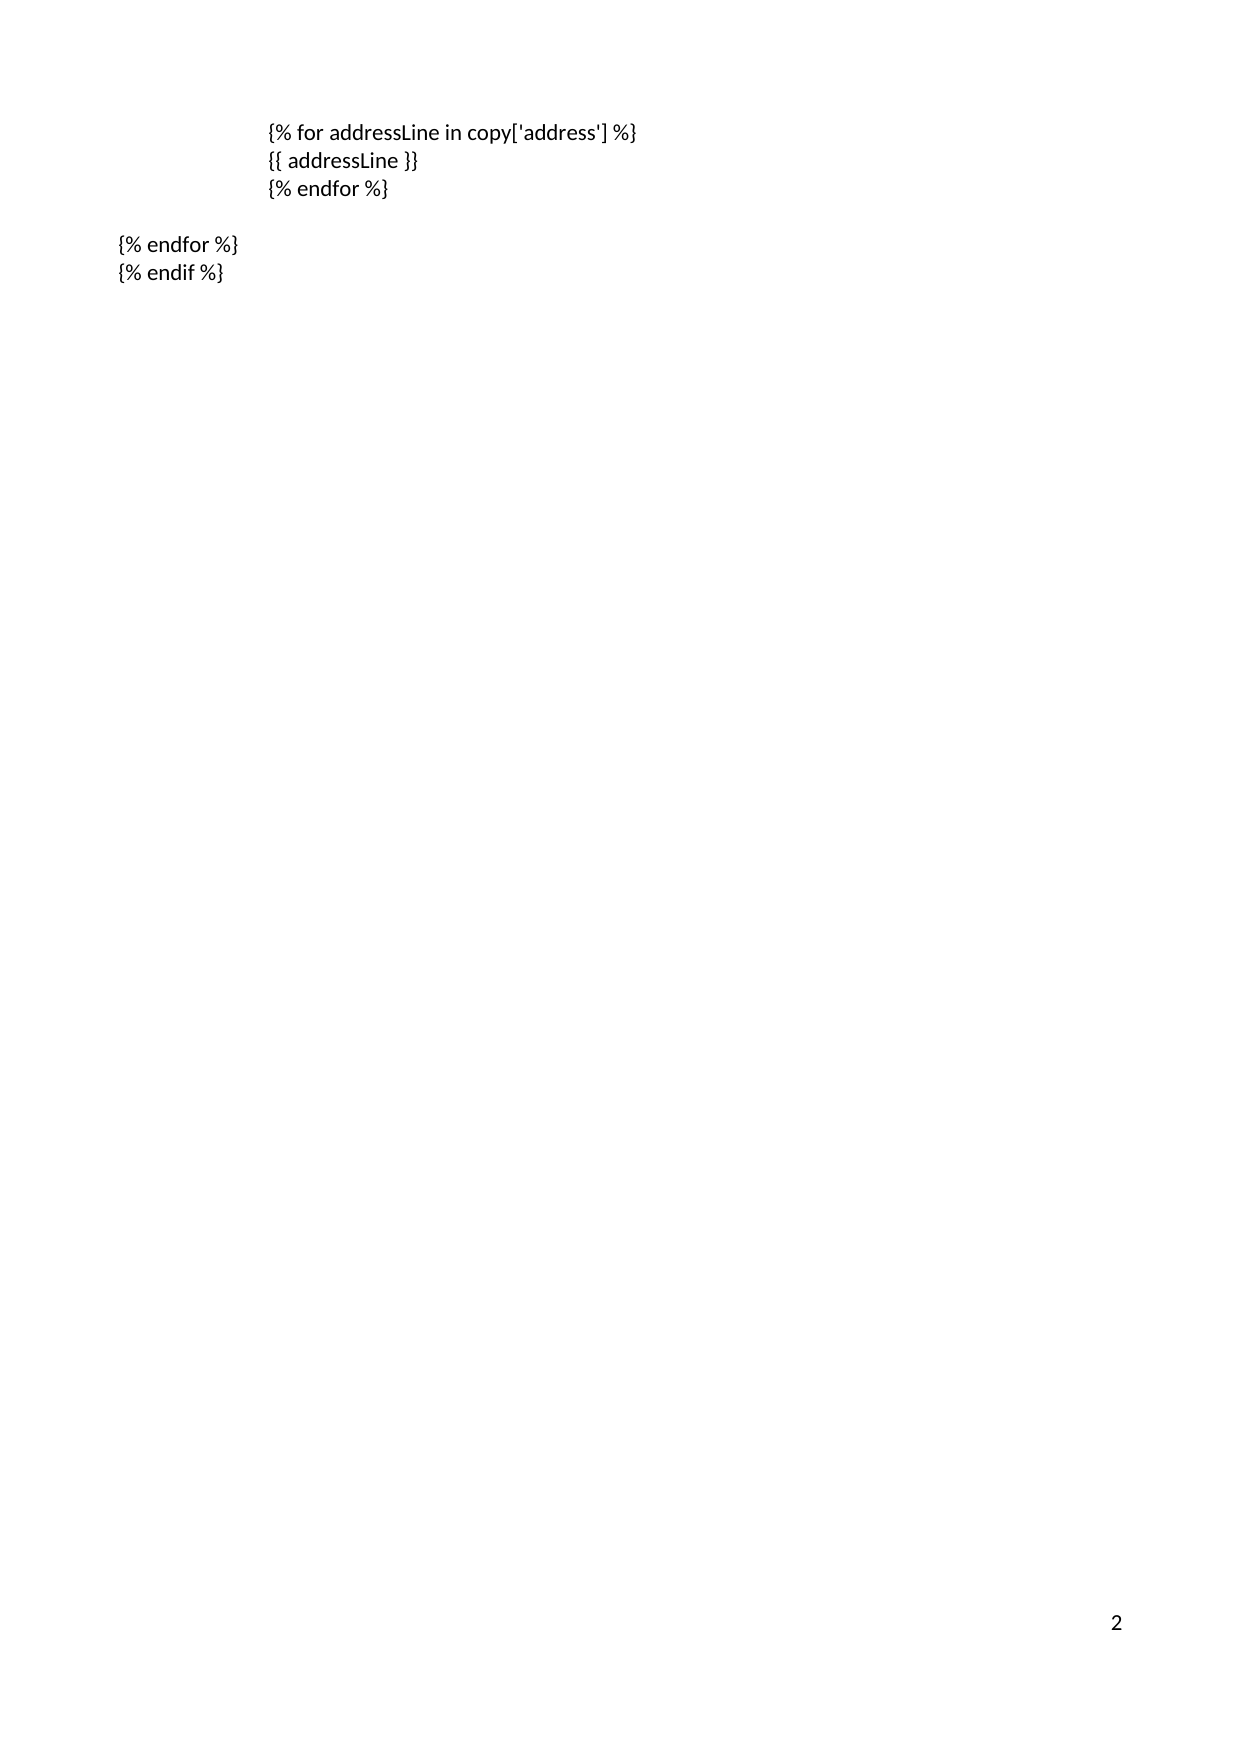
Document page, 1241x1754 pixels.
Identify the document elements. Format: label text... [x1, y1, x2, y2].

text {% endif %} [118, 258, 1122, 286]
text {% endfor %} [118, 174, 1122, 202]
text {% for addressLine in copy['address'] %} [118, 118, 1122, 146]
text {% endfor %} [118, 230, 1122, 258]
text {{ addressLine }} [118, 146, 1122, 174]
